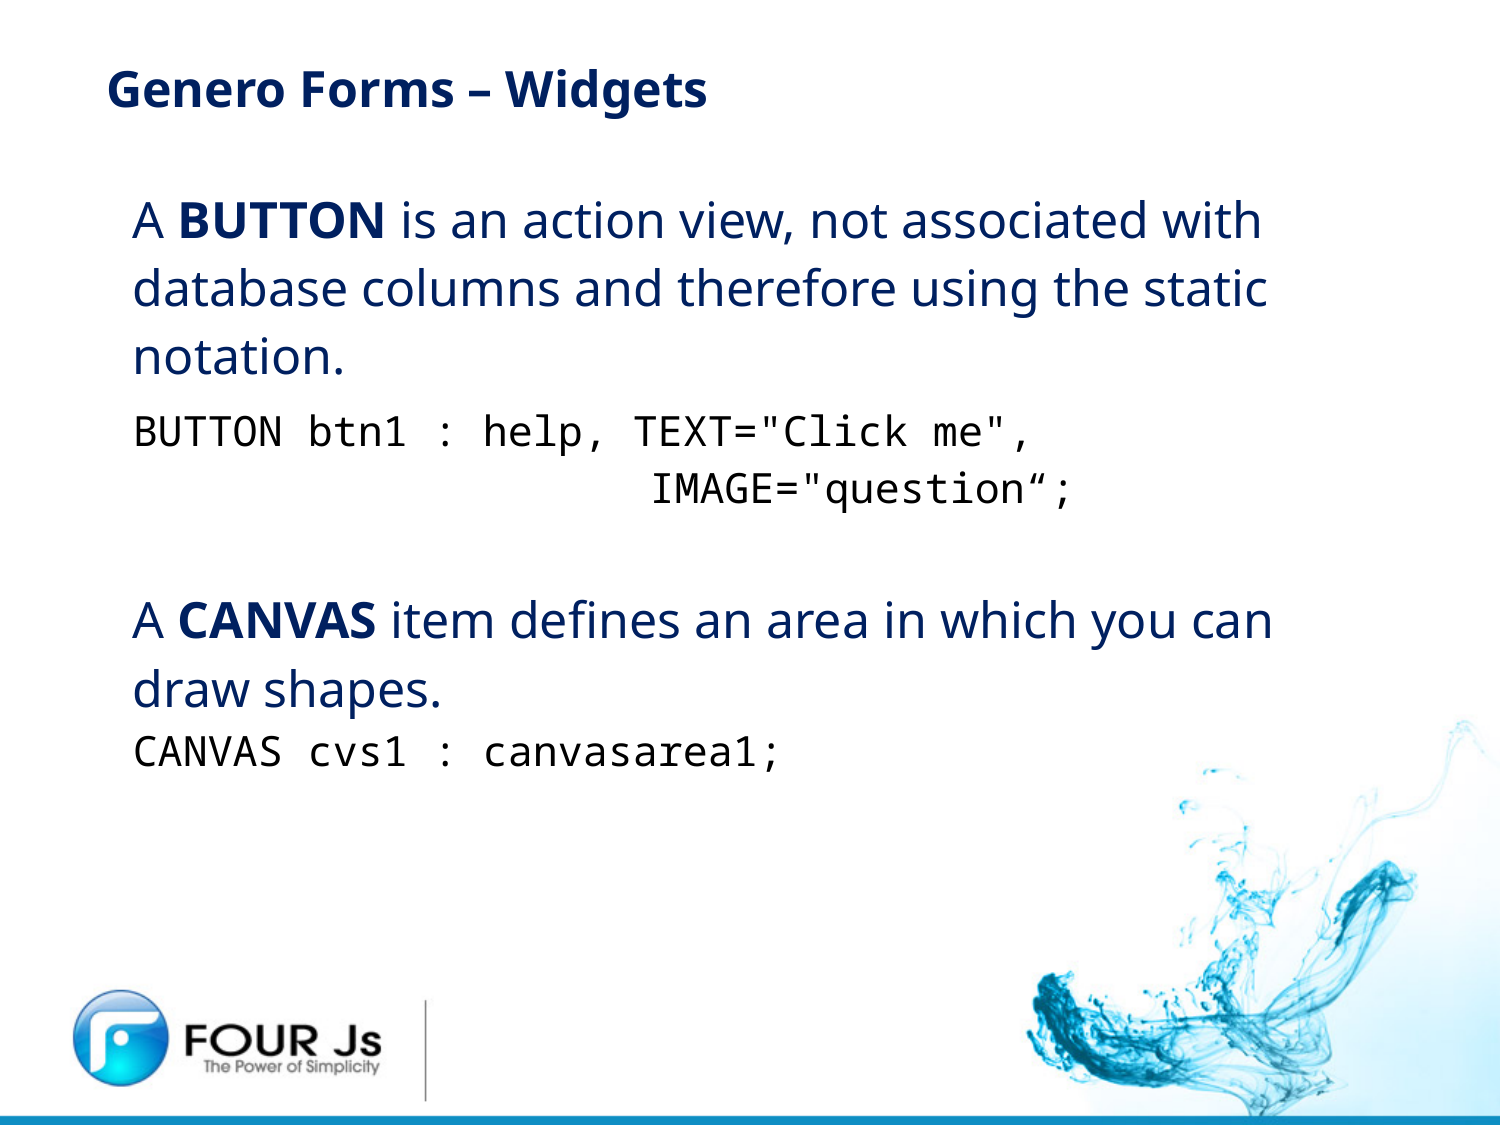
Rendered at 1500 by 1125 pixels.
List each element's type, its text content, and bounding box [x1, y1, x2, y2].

text_box A BUTTON is an action view, not associated with database columns and therefore using the static notation. BUTTON btn1 : help, TEXT="Click me", IMAGE="question“; A CANVAS item defines an area in which you can draw shapes. CANVAS cvs1 : canvasarea1; [118, 177, 1418, 981]
picture [0, 0, 1500, 1117]
title Genero Forms – Widgets [106, 35, 1388, 142]
